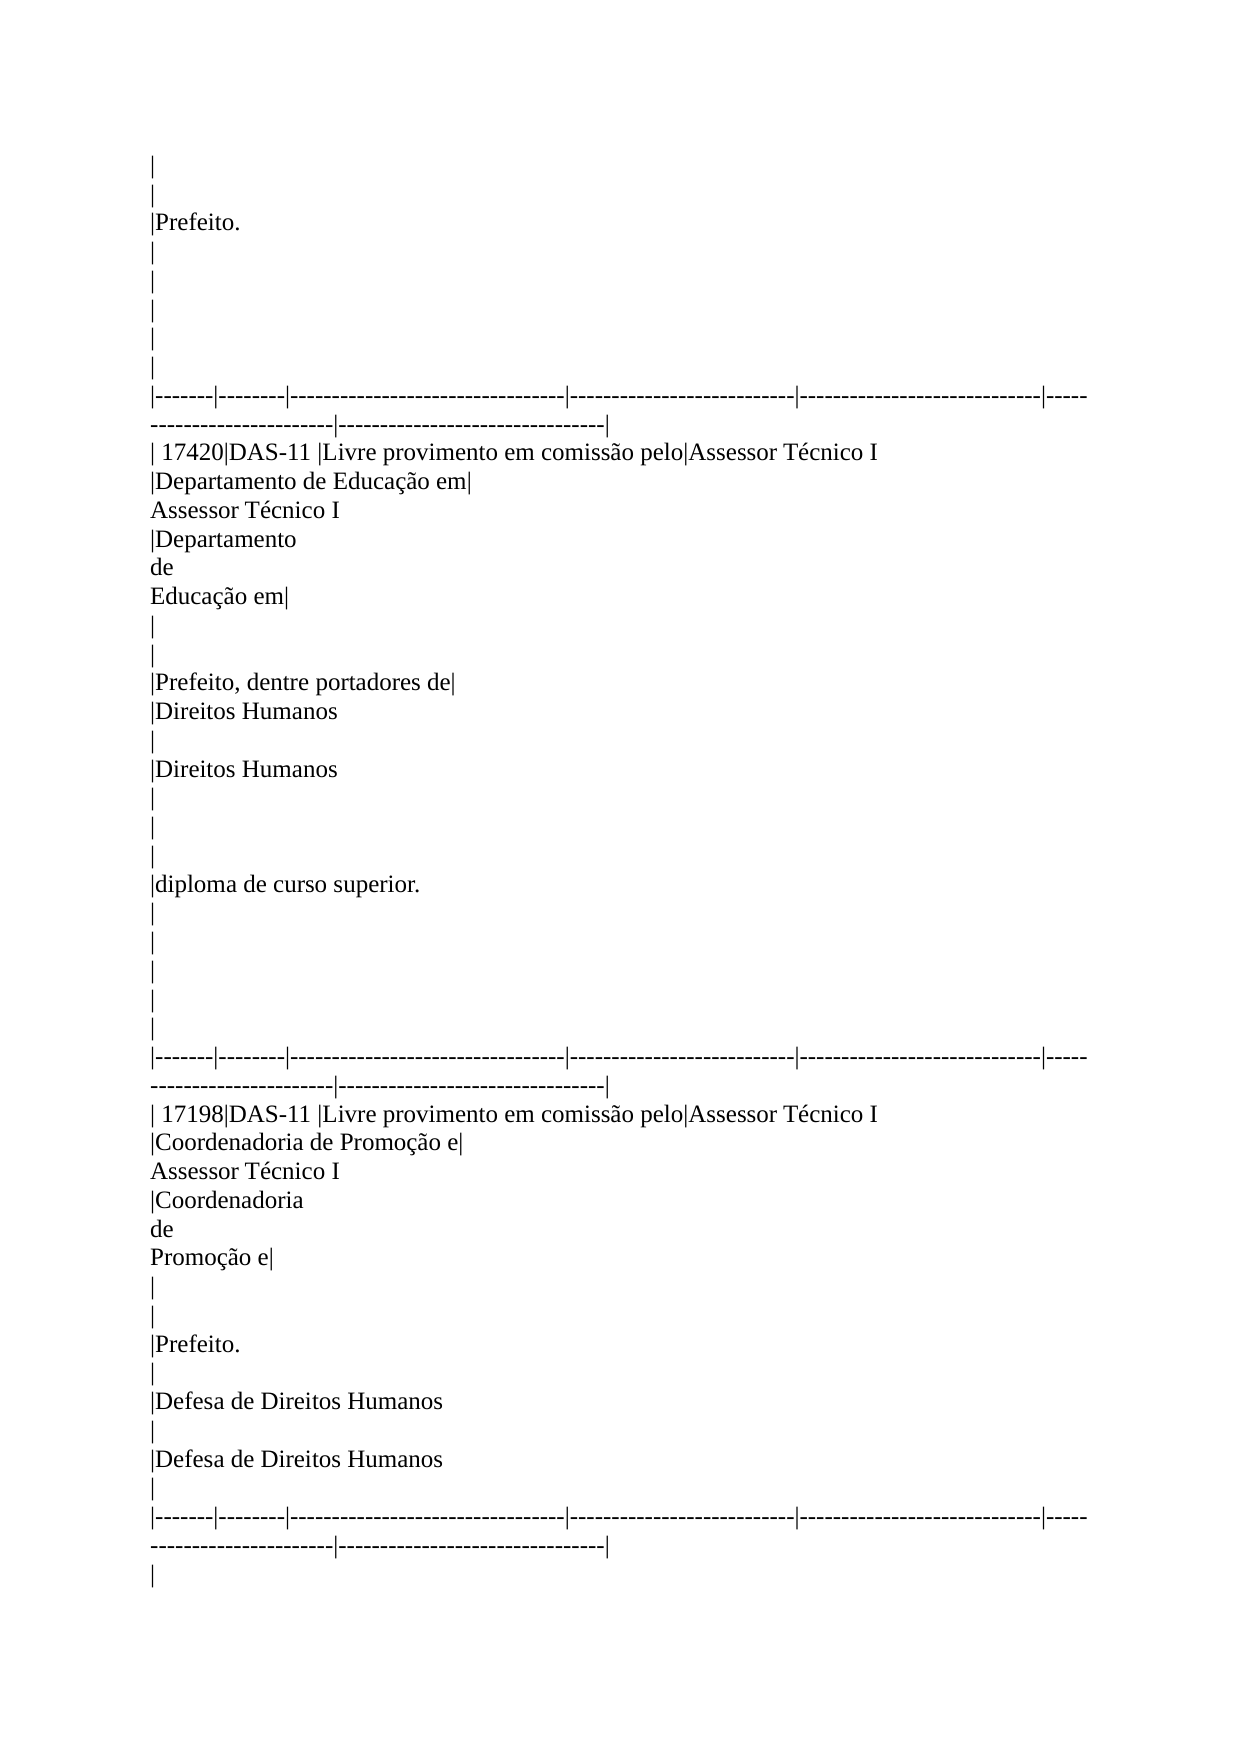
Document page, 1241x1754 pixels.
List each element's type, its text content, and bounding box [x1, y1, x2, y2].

text de [150, 1214, 1090, 1242]
text |Coordenadoria de Promoção e| [150, 1127, 1090, 1156]
text | [150, 725, 1090, 754]
text | [150, 236, 1090, 265]
text |-------|--------|---------------------------------|---------------------------|-----------------------------|---------------------------|--------------------------------| [150, 1501, 1090, 1559]
text |diploma de curso superior. [150, 869, 1090, 897]
text | [150, 1300, 1090, 1329]
text |Defesa de Direitos Humanos [150, 1444, 1090, 1472]
text | [150, 984, 1090, 1012]
text | [150, 1271, 1090, 1300]
text Assessor Técnico I [150, 1156, 1090, 1185]
text | 17420|DAS-11 |Livre provimento em comissão pelo|Assessor Técnico I [150, 437, 1090, 466]
text | [150, 639, 1090, 667]
text Promoção e| [150, 1242, 1090, 1271]
text | [150, 179, 1090, 207]
text |Coordenadoria [150, 1185, 1090, 1214]
text | [150, 265, 1090, 294]
text | [150, 1559, 1090, 1587]
text | [150, 1012, 1090, 1041]
text de [150, 552, 1090, 581]
text | [150, 1415, 1090, 1444]
text | [150, 610, 1090, 639]
text Educação em| [150, 581, 1090, 610]
text |Defesa de Direitos Humanos [150, 1386, 1090, 1415]
text |-------|--------|---------------------------------|---------------------------|-----------------------------|---------------------------|--------------------------------| [150, 380, 1090, 437]
text |Departamento [150, 524, 1090, 552]
text | [150, 926, 1090, 955]
text | 17198|DAS-11 |Livre provimento em comissão pelo|Assessor Técnico I [150, 1099, 1090, 1127]
text |Prefeito. [150, 1329, 1090, 1357]
text | [150, 782, 1090, 811]
text |Direitos Humanos [150, 754, 1090, 782]
text |Prefeito, dentre portadores de| [150, 667, 1090, 696]
text | [150, 811, 1090, 840]
text | [150, 1357, 1090, 1386]
text | [150, 1472, 1090, 1501]
text Assessor Técnico I [150, 495, 1090, 524]
text | [150, 294, 1090, 322]
text |-------|--------|---------------------------------|---------------------------|-----------------------------|---------------------------|--------------------------------| [150, 1041, 1090, 1099]
text |Prefeito. [150, 207, 1090, 236]
text | [150, 322, 1090, 351]
text |Departamento de Educação em| [150, 466, 1090, 495]
text | [150, 150, 1090, 179]
text | [150, 897, 1090, 926]
text |Direitos Humanos [150, 696, 1090, 725]
text | [150, 955, 1090, 984]
text | [150, 840, 1090, 869]
text | [150, 351, 1090, 380]
